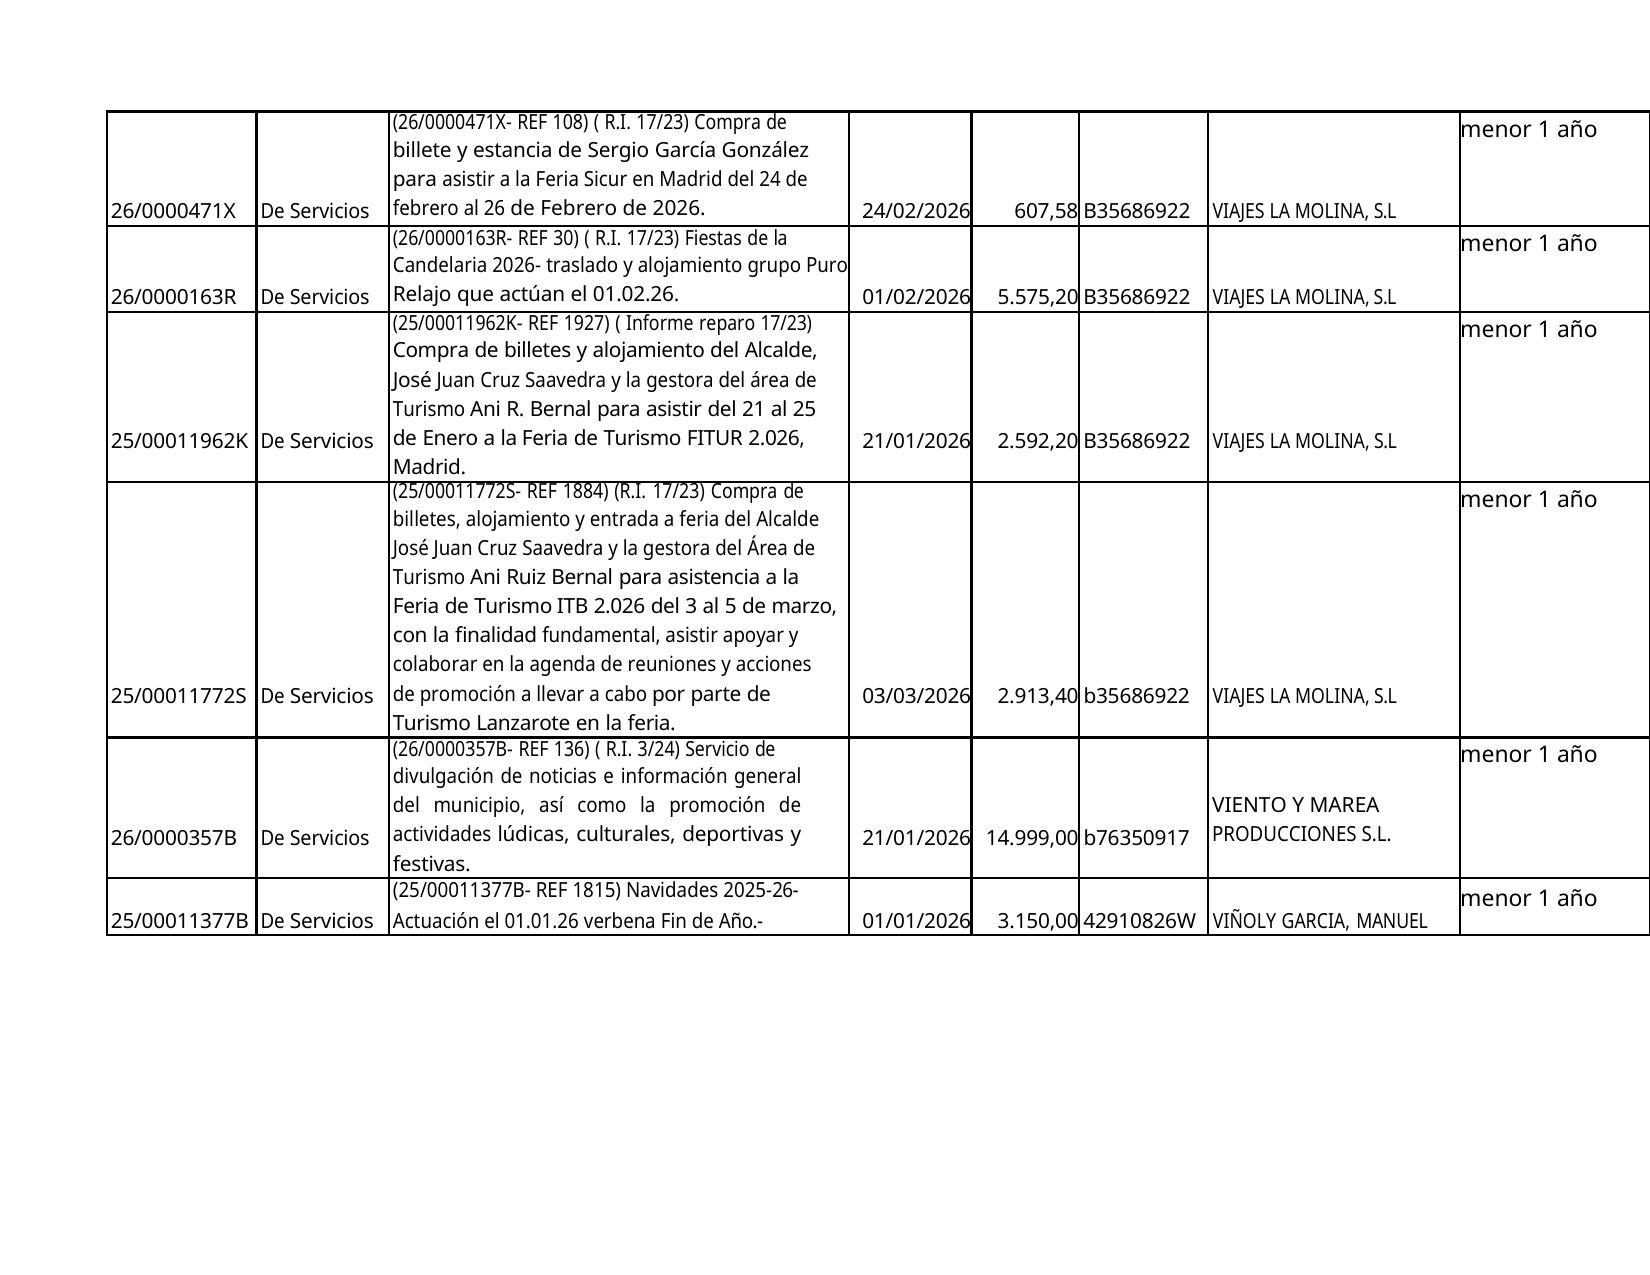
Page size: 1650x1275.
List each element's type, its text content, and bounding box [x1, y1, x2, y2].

table_cell De Servicios [258, 313, 388, 481]
table_cell 24/02/2026 [850, 113, 970, 225]
table_cell De Servicios [258, 879, 388, 934]
table_cell b35686922 [1080, 483, 1207, 736]
table_cell 3.150,00 [973, 879, 1078, 934]
table_cell (26/0000357B- REF 136) ( R.I. 3/24) Servicio de divulgación de noticias e información general del municipio, así como la promoción de actividades lúdicas, culturales, deportivas y festivas. [390, 739, 848, 877]
table_cell VIAJES LA MOLINA, S.L [1209, 113, 1459, 225]
table_cell (26/0000163R- REF 30) ( R.I. 17/23) Fiestas de la Candelaria 2026- traslado y alojamiento grupo Puro Relajo que actúan el 01.02.26. [390, 227, 848, 311]
table_cell B35686922 [1080, 113, 1207, 225]
table_cell 2.913,40 [973, 483, 1078, 736]
table_cell 26/0000163R [108, 227, 255, 311]
table_cell menor 1 año [1461, 227, 1649, 311]
table_cell De Servicios [258, 739, 388, 877]
table_cell (25/00011772S- REF 1884) (R.I. 17/23) Compra de billetes, alojamiento y entrada a feria del Alcalde José Juan Cruz Saavedra y la gestora del Área de Turismo Ani Ruiz Bernal para asistencia a la Feria de Turismo ITB 2.026 del 3 al 5 de marzo, con la finalidad fundamental, asistir apoyar y colaborar en la agenda de reuniones y acciones de promoción a llevar a cabo por parte de Turismo Lanzarote en la feria. [390, 483, 848, 736]
table_cell 5.575,20 [973, 227, 1078, 311]
table_cell 42910826W [1080, 879, 1207, 934]
table_cell 607,58 [973, 113, 1078, 225]
table_cell 14.999,00 [973, 739, 1078, 877]
table_cell menor 1 año [1461, 739, 1649, 877]
table_cell VIÑOLY GARCIA, MANUEL [1209, 879, 1459, 934]
table_cell De Servicios [258, 483, 388, 736]
table_cell De Servicios [258, 113, 388, 225]
table_cell 01/02/2026 [850, 227, 970, 311]
table_cell (26/0000471X- REF 108) ( R.I. 17/23) Compra de billete y estancia de Sergio García González para asistir a la Feria Sicur en Madrid del 24 de febrero al 26 de Febrero de 2026. [390, 113, 848, 225]
table_cell De Servicios [258, 227, 388, 311]
table_cell 25/00011377B [108, 879, 255, 934]
table_cell (25/00011962K- REF 1927) ( Informe reparo 17/23) Compra de billetes y alojamiento del Alcalde, José Juan Cruz Saavedra y la gestora del área de Turismo Ani R. Bernal para asistir del 21 al 25 de Enero a la Feria de Turismo FITUR 2.026, Madrid. [390, 313, 848, 481]
table_cell menor 1 año [1461, 879, 1649, 934]
table_cell 25/00011772S [108, 483, 255, 736]
table_cell 03/03/2026 [850, 483, 970, 736]
table_cell 21/01/2026 [850, 313, 970, 481]
table_cell VIAJES LA MOLINA, S.L [1209, 483, 1459, 736]
table_cell VIENTO Y MAREA PRODUCCIONES S.L. [1209, 739, 1459, 877]
table_cell 26/0000357B [108, 739, 255, 877]
table_cell B35686922 [1080, 227, 1207, 311]
table_cell 26/0000471X [108, 113, 255, 225]
table_cell menor 1 año [1461, 313, 1649, 481]
table_cell VIAJES LA MOLINA, S.L [1209, 227, 1459, 311]
table_cell B35686922 [1080, 313, 1207, 481]
table_cell VIAJES LA MOLINA, S.L [1209, 313, 1459, 481]
table_cell 2.592,20 [973, 313, 1078, 481]
table_cell 01/01/2026 [850, 879, 970, 934]
table_cell b76350917 [1080, 739, 1207, 877]
table_cell 21/01/2026 [850, 739, 970, 877]
table_cell menor 1 año [1461, 483, 1649, 736]
table_cell 25/00011962K [108, 313, 255, 481]
table_cell menor 1 año [1461, 113, 1649, 225]
table_cell (25/00011377B- REF 1815) Navidades 2025-26- Actuación el 01.01.26 verbena Fin de Año.- [390, 879, 848, 934]
